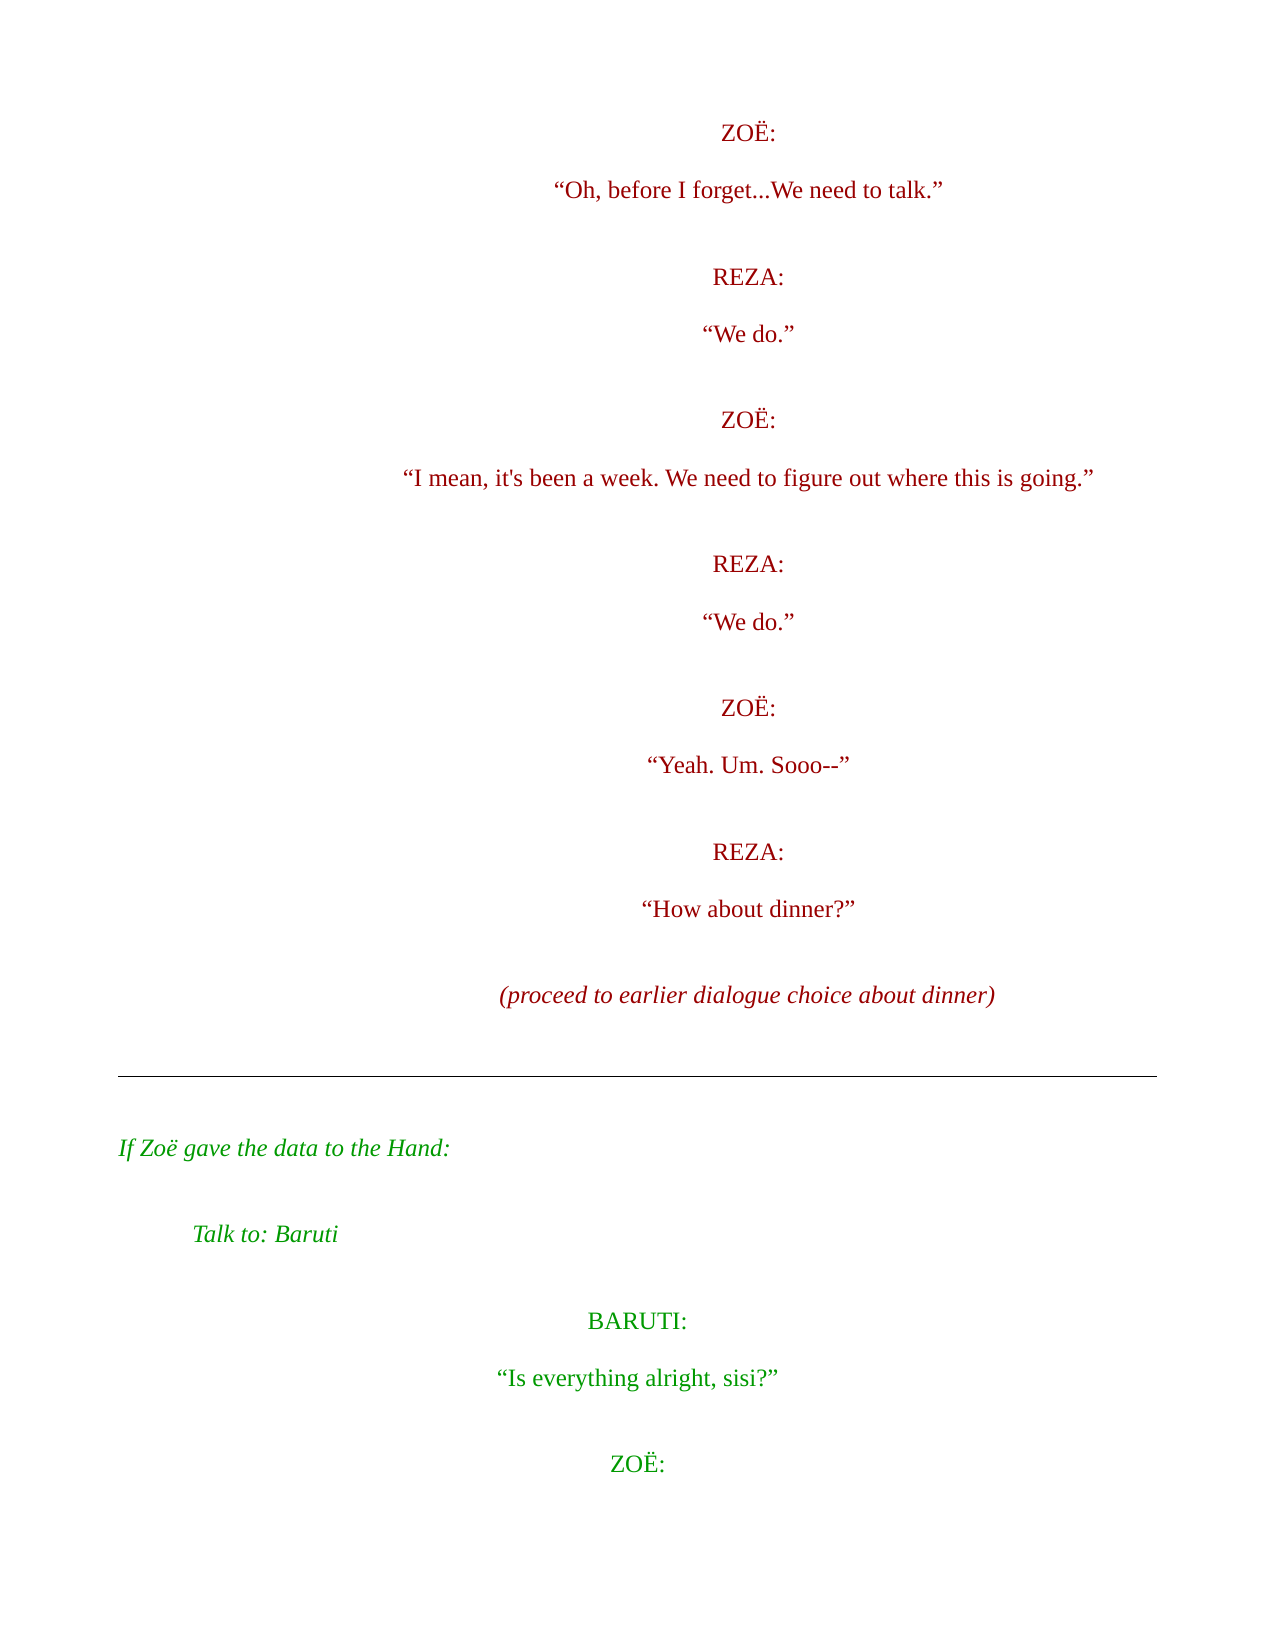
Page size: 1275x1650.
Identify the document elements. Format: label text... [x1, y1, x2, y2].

text “Yeah. Um. Sooo--” [118, 751, 1157, 779]
text BARUTI: [118, 1306, 1157, 1334]
text “We do.” [118, 319, 1157, 348]
text “Oh, before I forget...We need to talk.” [118, 176, 1157, 204]
text “We do.” [118, 607, 1157, 636]
text ZOË: [118, 406, 1157, 434]
text REZA: [118, 549, 1157, 578]
text REZA: [118, 262, 1157, 291]
text ZOË: [118, 693, 1157, 722]
text If Zoë gave the data to the Hand: [118, 1133, 1157, 1162]
text ZOË: [118, 1449, 1157, 1478]
text REZA: [118, 837, 1157, 866]
text Talk to: Baruti [118, 1219, 1157, 1248]
text “I mean, it's been a week. We need to figure out where this is going.” [118, 463, 1157, 492]
text “Is everything alright, sisi?” [118, 1363, 1157, 1392]
text (proceed to earlier dialogue choice about dinner) [118, 981, 1157, 1009]
text ZOË: [118, 118, 1157, 147]
text “How about dinner?” [118, 894, 1157, 923]
